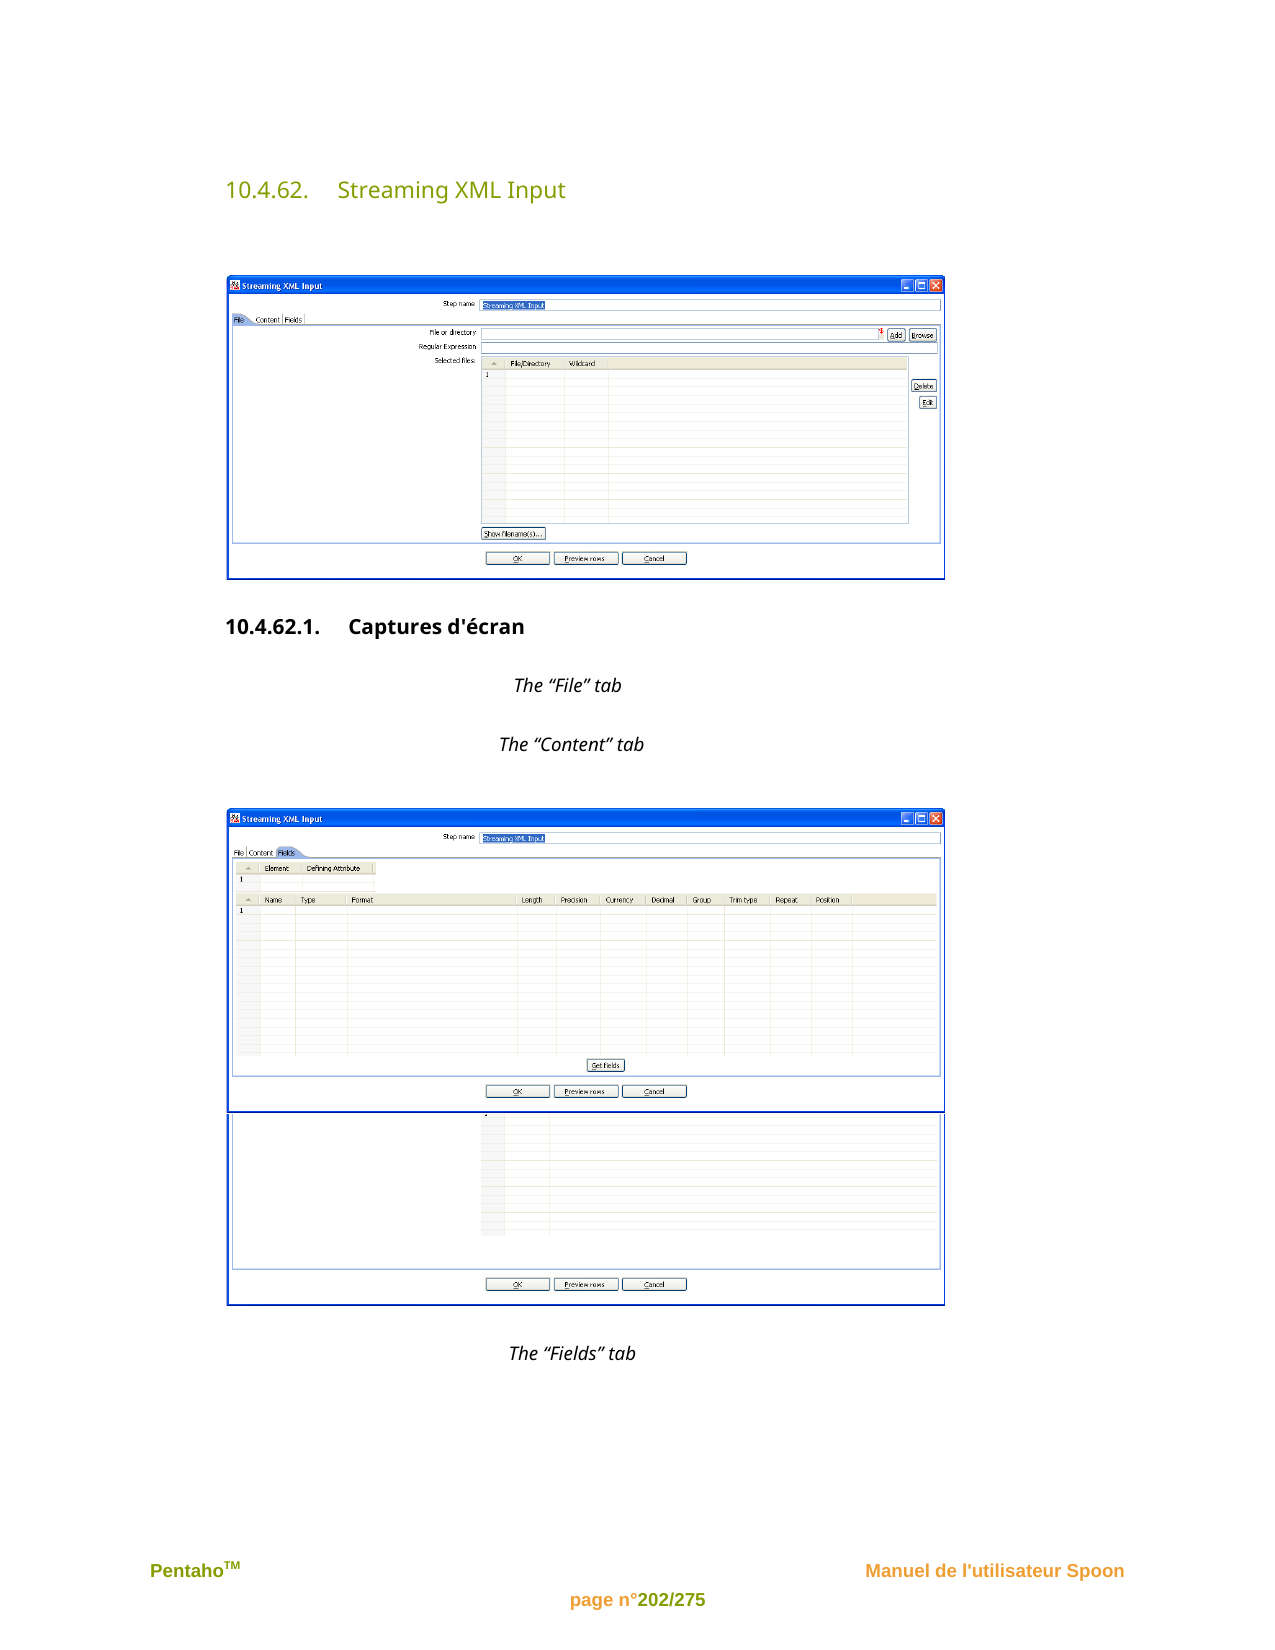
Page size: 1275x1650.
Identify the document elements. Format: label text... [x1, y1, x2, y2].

picture [226, 275, 945, 580]
picture [226, 808, 945, 1113]
subtitle Captures d'écran [225, 229, 1125, 640]
subtitle Streaming XML Input [225, 175, 1125, 204]
text The “File” tab [225, 669, 1125, 698]
text The “Fields” tab [225, 787, 1125, 1366]
text The “Content” tab [225, 728, 1125, 757]
picture [226, 1114, 945, 1306]
